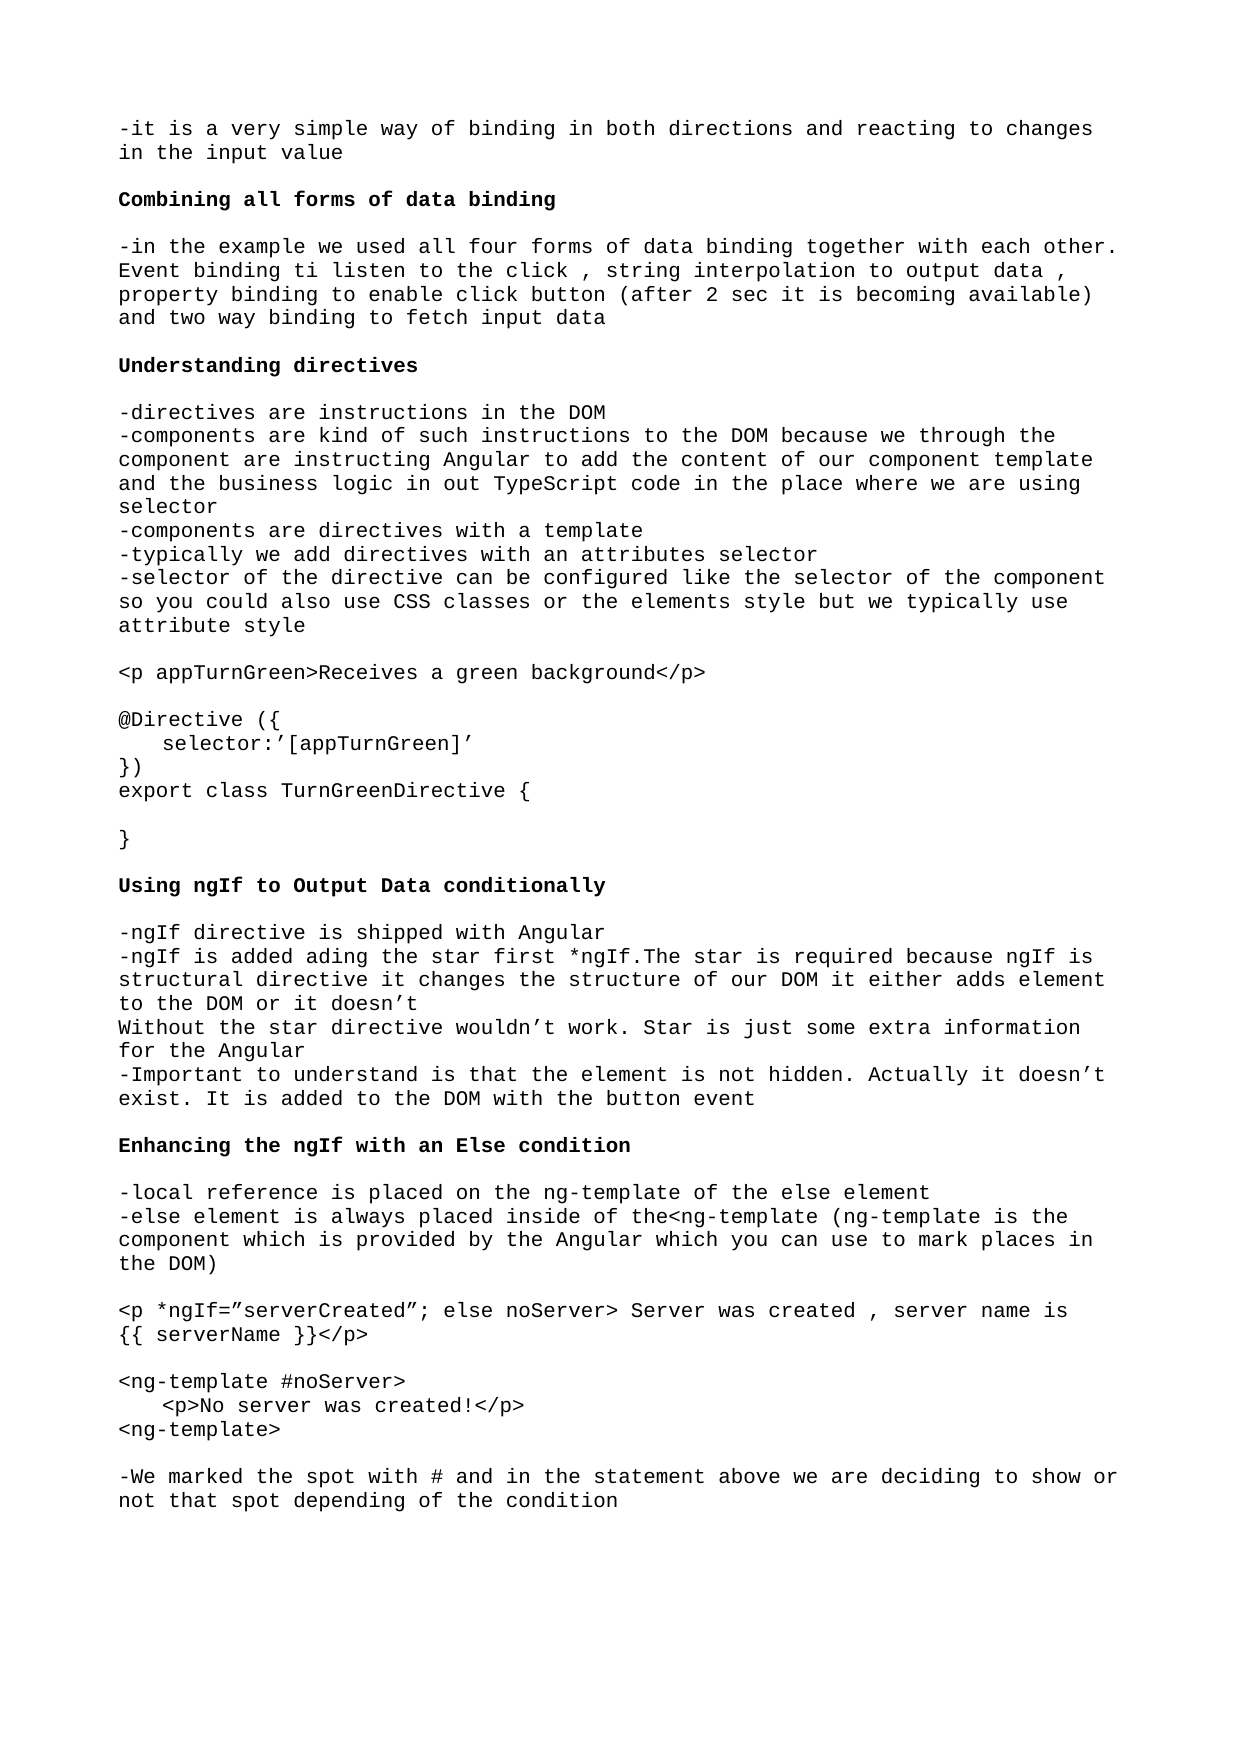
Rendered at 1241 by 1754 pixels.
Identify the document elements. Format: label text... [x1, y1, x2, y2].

text <ng-template #noServer> [118, 1371, 1122, 1395]
text -ngIf directive is shipped with Angular [118, 922, 1122, 946]
text export class TurnGreenDirective { [118, 780, 1122, 804]
text {{ serverName }}</p> [118, 1324, 1122, 1348]
text -Important to understand is that the element is not hidden. Actually it doesn’t exist. It is added to the DOM with the button event [118, 1064, 1122, 1111]
text Without the star directive wouldn’t work. Star is just some extra information for the Angular [118, 1017, 1122, 1064]
text -selector of the directive can be configured like the selector of the component so you could also use CSS classes or the elements style but we typically use attribute style [118, 567, 1122, 638]
text Combining all forms of data binding [118, 189, 1122, 213]
text -else element is always placed inside of the<ng-template (ng-template is the component which is provided by the Angular which you can use to mark places in the DOM) [118, 1206, 1122, 1277]
text -components are directives with a template [118, 520, 1122, 544]
text } [118, 827, 1122, 851]
text selector:’[appTurnGreen]’ [118, 733, 1122, 757]
text -ngIf is added ading the star first *ngIf.The star is required because ngIf is structural directive it changes the structure of our DOM it either adds element to the DOM or it doesn’t [118, 946, 1122, 1017]
text Using ngIf to Output Data conditionally [118, 875, 1122, 898]
text <p *ngIf=”serverCreated”; else noServer> Server was created , server name is [118, 1300, 1122, 1324]
text -directives are instructions in the DOM [118, 402, 1122, 426]
text Understanding directives [118, 354, 1122, 378]
text @Directive ({ [118, 709, 1122, 733]
text -components are kind of such instructions to the DOM because we through the component are instructing Angular to add the content of our component template and the business logic in out TypeScript code in the place where we are using selector [118, 426, 1122, 520]
text -it is a very simple way of binding in both directions and reacting to changes in the input value [118, 118, 1122, 165]
text <p>No server was created!</p> [118, 1395, 1122, 1419]
text <p appTurnGreen>Receives a green background</p> [118, 662, 1122, 686]
text }) [118, 757, 1122, 780]
text <ng-template> [118, 1419, 1122, 1442]
text -typically we add directives with an attributes selector [118, 544, 1122, 567]
text Enhancing the ngIf with an Else condition [118, 1135, 1122, 1158]
text -in the example we used all four forms of data binding together with each other. Event binding ti listen to the click , string interpolation to output data , property binding to enable click button (after 2 sec it is becoming available) and two way binding to fetch input data [118, 236, 1122, 331]
text -local reference is placed on the ng-template of the else element [118, 1182, 1122, 1206]
text -We marked the spot with # and in the statement above we are deciding to show or not that spot depending of the condition [118, 1466, 1122, 1513]
